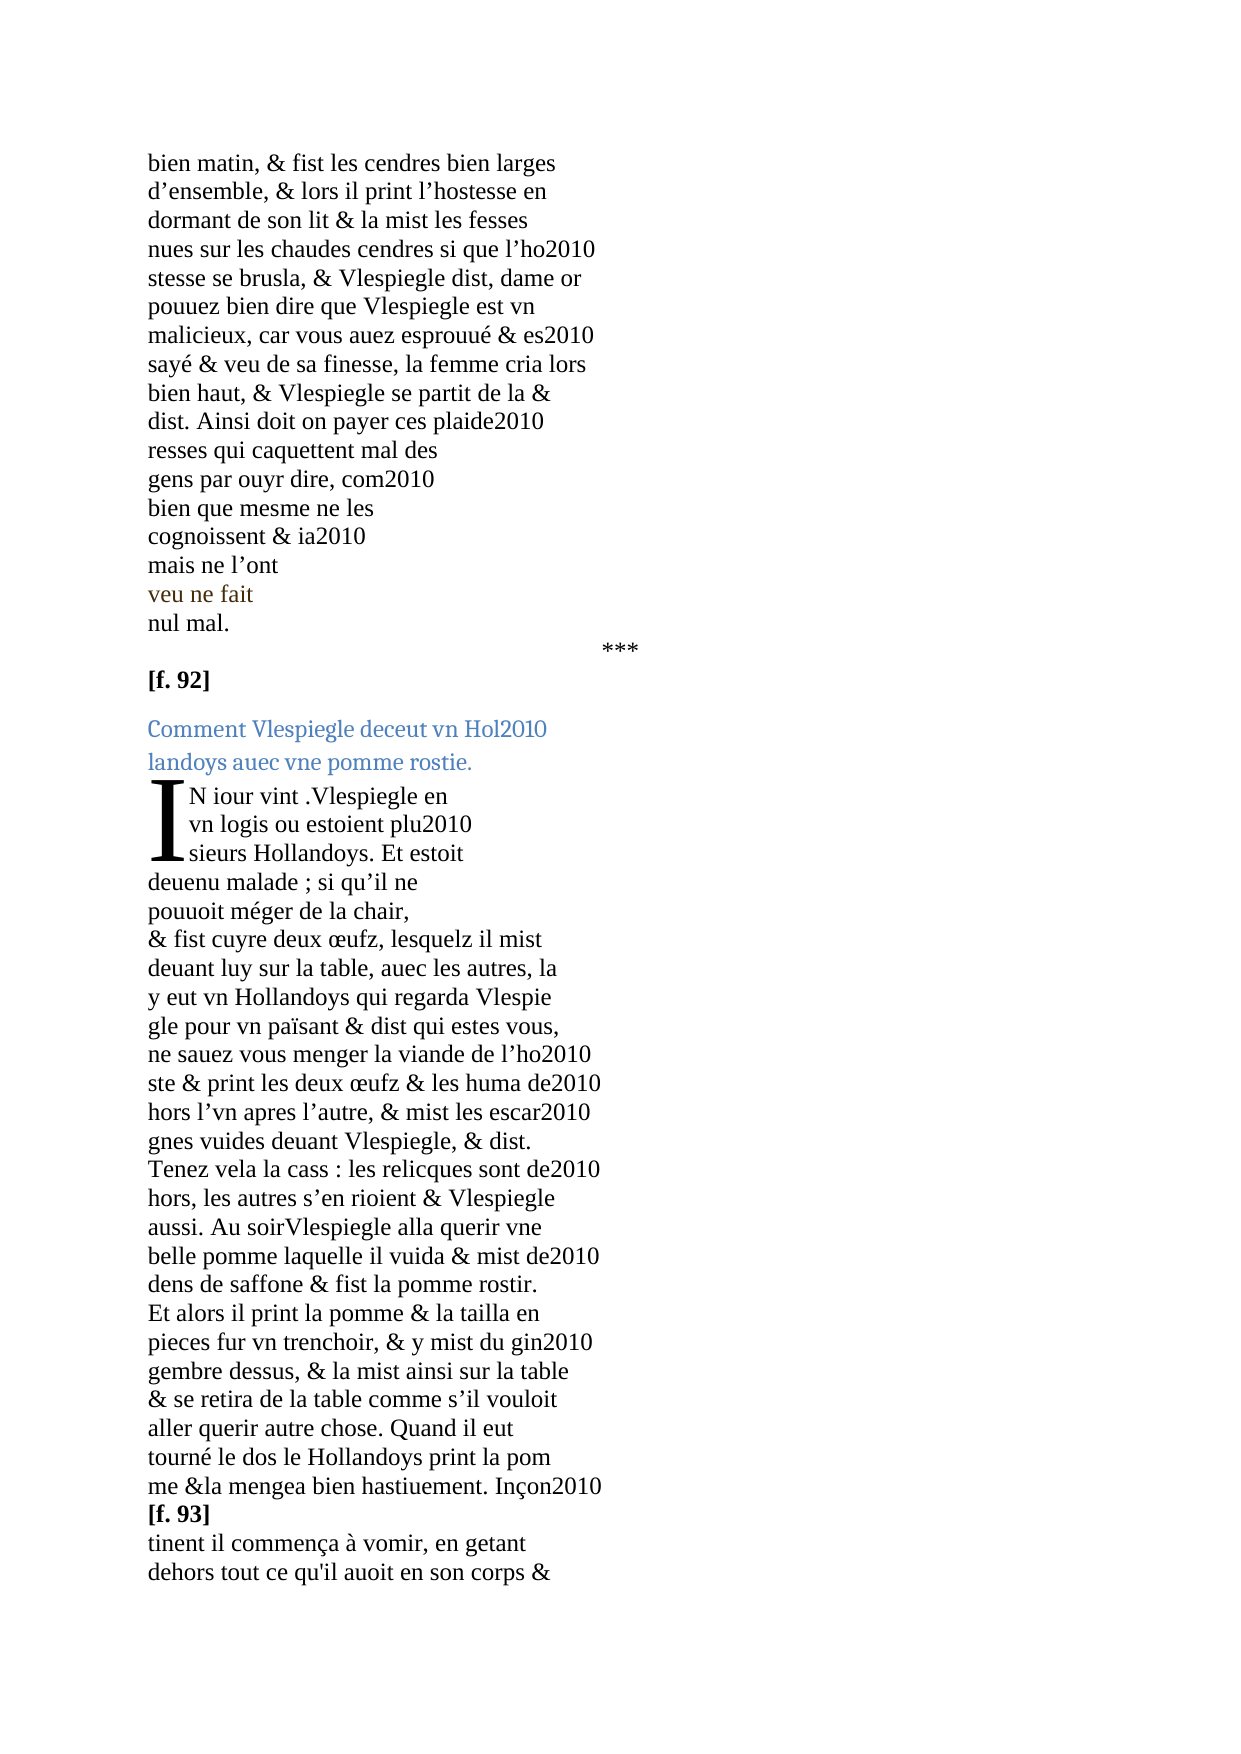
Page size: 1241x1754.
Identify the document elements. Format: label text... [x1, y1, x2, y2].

text bien matin, & fist les cendres bien larges d’ensemble, & lors il print l’hostesse en dormant de son lit & la mist les fesses nues sur les chaudes cendres si que l’ho2010 stesse se brusla, & Vlespiegle dist, dame or pouuez bien dire que Vlespiegle est vn malicieux, car vous auez esprouué & es2010 sayé & veu de sa finesse, la femme cria lors bien haut, & Vlespiegle se partit de la & dist. Ainsi doit on payer ces plaide2010 resses qui caquettent mal des gens par ouyr dire, com2010 bien que mesme ne les cognoissent & ia2010 mais ne l’ont veu ne fait nul mal. [148, 148, 1093, 636]
text IN iour vint .Vlespiegle en vn logis ou estoient plu2010 sieurs Hollandoys. Et estoit deuenu malade ; si qu’il ne pouuoit méger de la chair, & fist cuyre deux œufz, lesquelz il mist deuant luy sur la table, auec les autres, la y eut vn Hollandoys qui regarda Vlespie gle pour vn païsant & dist qui estes vous, ne sauez vous menger la viande de l’ho2010 ste & print les deux œufz & les huma de2010 hors l’vn apres l’autre, & mist les escar2010 gnes vuides deuant Vlespiegle, & dist. Tenez vela la cass : les relicques sont de2010 hors, les autres s’en rioient & Vlespiegle aussi. Au soirVlespiegle alla querir vne belle pomme laquelle il vuida & mist de2010 dens de saffone & fist la pomme rostir. Et alors il print la pomme & la tailla en pieces fur vn trenchoir, & y mist du gin2010 gembre dessus, & la mist ainsi sur la table & se retira de la table comme s’il vouloit aller querir autre chose. Quand il eut tourné le dos le Hollandoys print la pom me &la mengea bien hastiuement. Inçon2010 [f. 93] [148, 781, 1093, 1528]
text tinent il commença à vomir, en getant dehors tout ce qu'il auoit en son corps & [148, 1528, 1093, 1586]
text *** [148, 636, 1093, 665]
text [f. 92] [148, 665, 1093, 694]
subtitle Comment Vlespiegle deceut vn Hol2010 landoys auec vne pomme rostie. [148, 715, 1093, 776]
